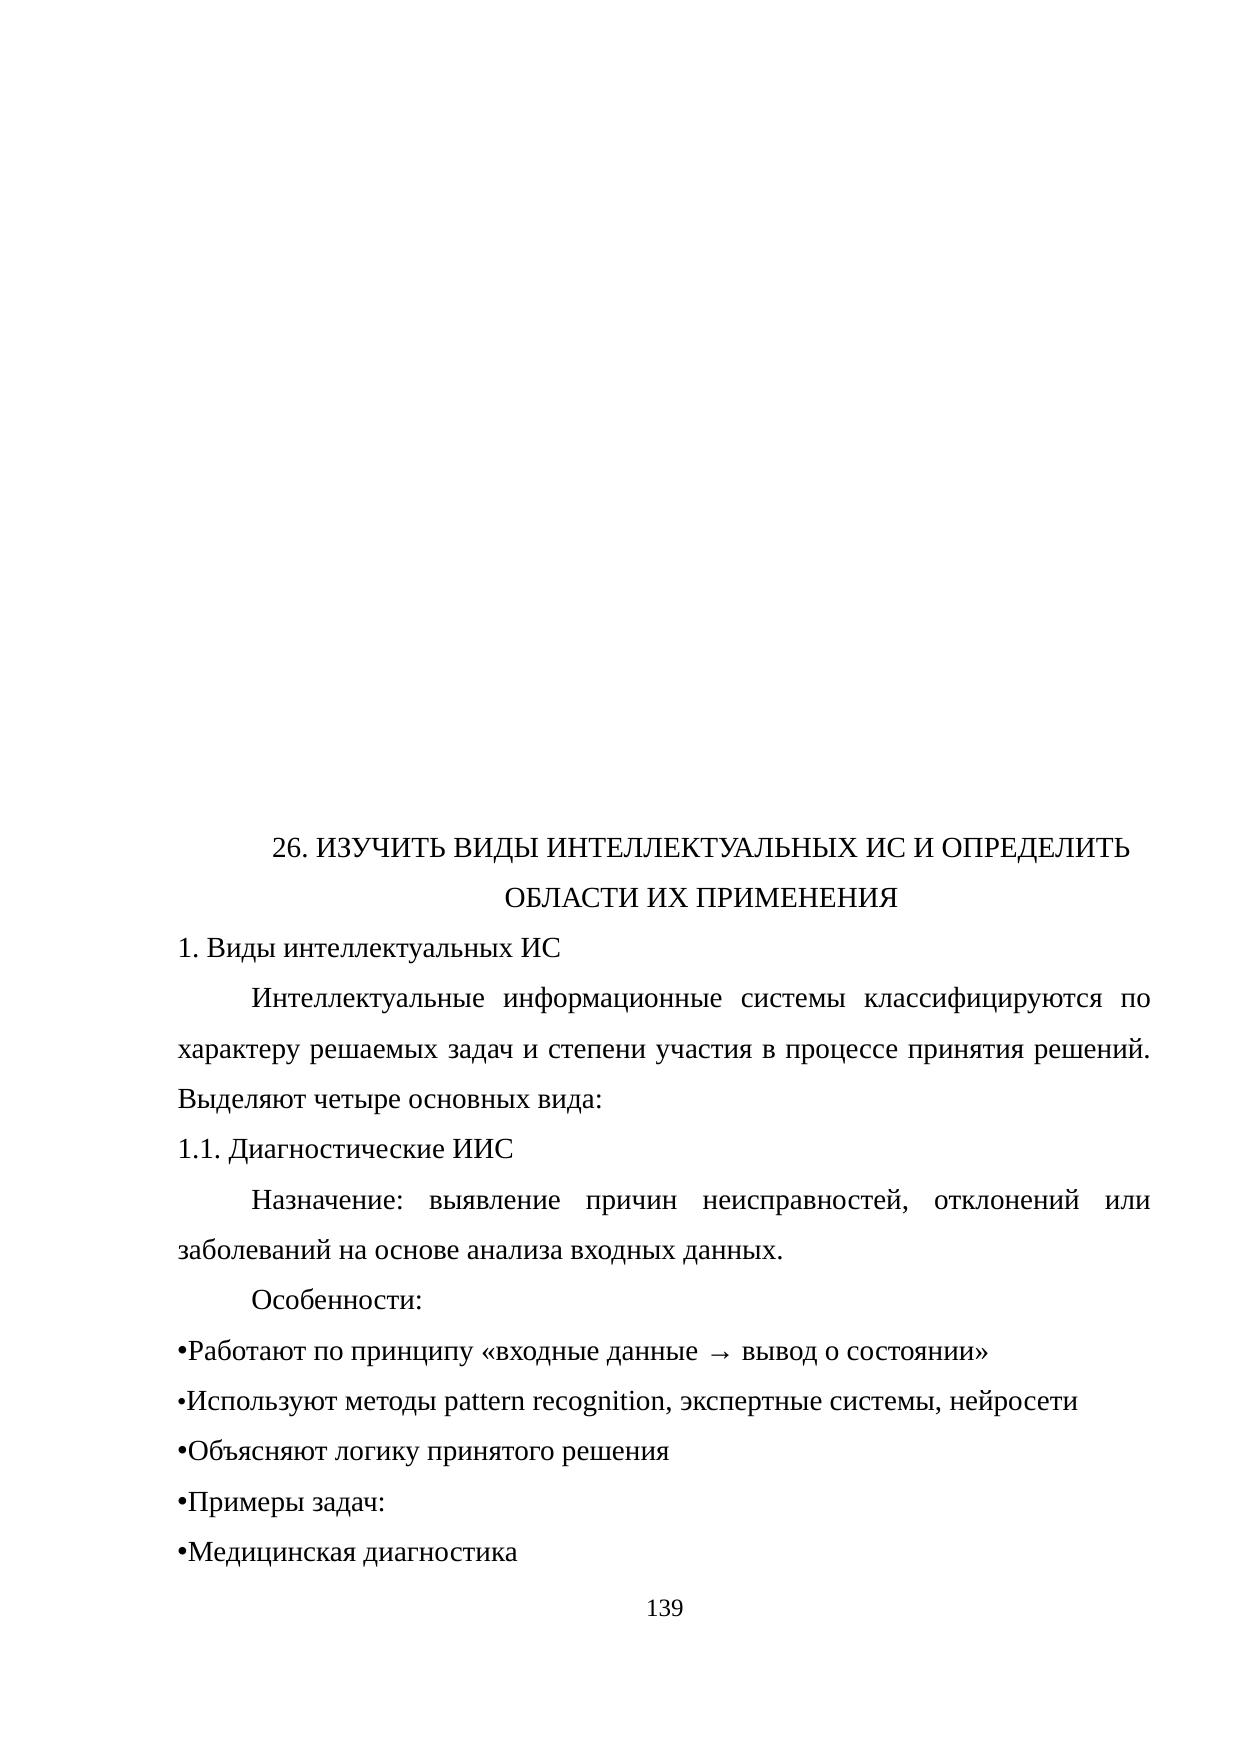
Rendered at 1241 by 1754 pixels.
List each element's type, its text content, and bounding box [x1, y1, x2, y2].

list Объясняют логику принятого решения [177, 1433, 1152, 1467]
text ОБЛАСТИ ИХ ПРИМЕНЕНИЯ [177, 880, 1152, 913]
text Назначение: выявление причин неисправностей, отклонений или заболеваний на основе анализа входных данных. [177, 1182, 1152, 1266]
text 1.1. Диагностические ИИС [177, 1132, 1152, 1165]
list Работают по принципу «входные данные → вывод о состоянии» [177, 1333, 1152, 1366]
text Интеллектуальные информационные системы классифицируются по характеру решаемых задач и степени участия в процессе принятия решений. Выделяют четыре основных вида: [177, 981, 1152, 1115]
text Особенности: [177, 1282, 1152, 1316]
list Используют методы pattern recognition, экспертные системы, нейросети [177, 1383, 1152, 1417]
list Медицинская диагностика [177, 1534, 1152, 1568]
text 1. Виды интеллектуальных ИС [177, 930, 1152, 964]
text 26. ИЗУЧИТЬ ВИДЫ ИНТЕЛЛЕКТУАЛЬНЫХ ИС И ОПРЕДЕЛИТЬ [177, 830, 1152, 863]
list Примеры задач: [177, 1484, 1152, 1518]
